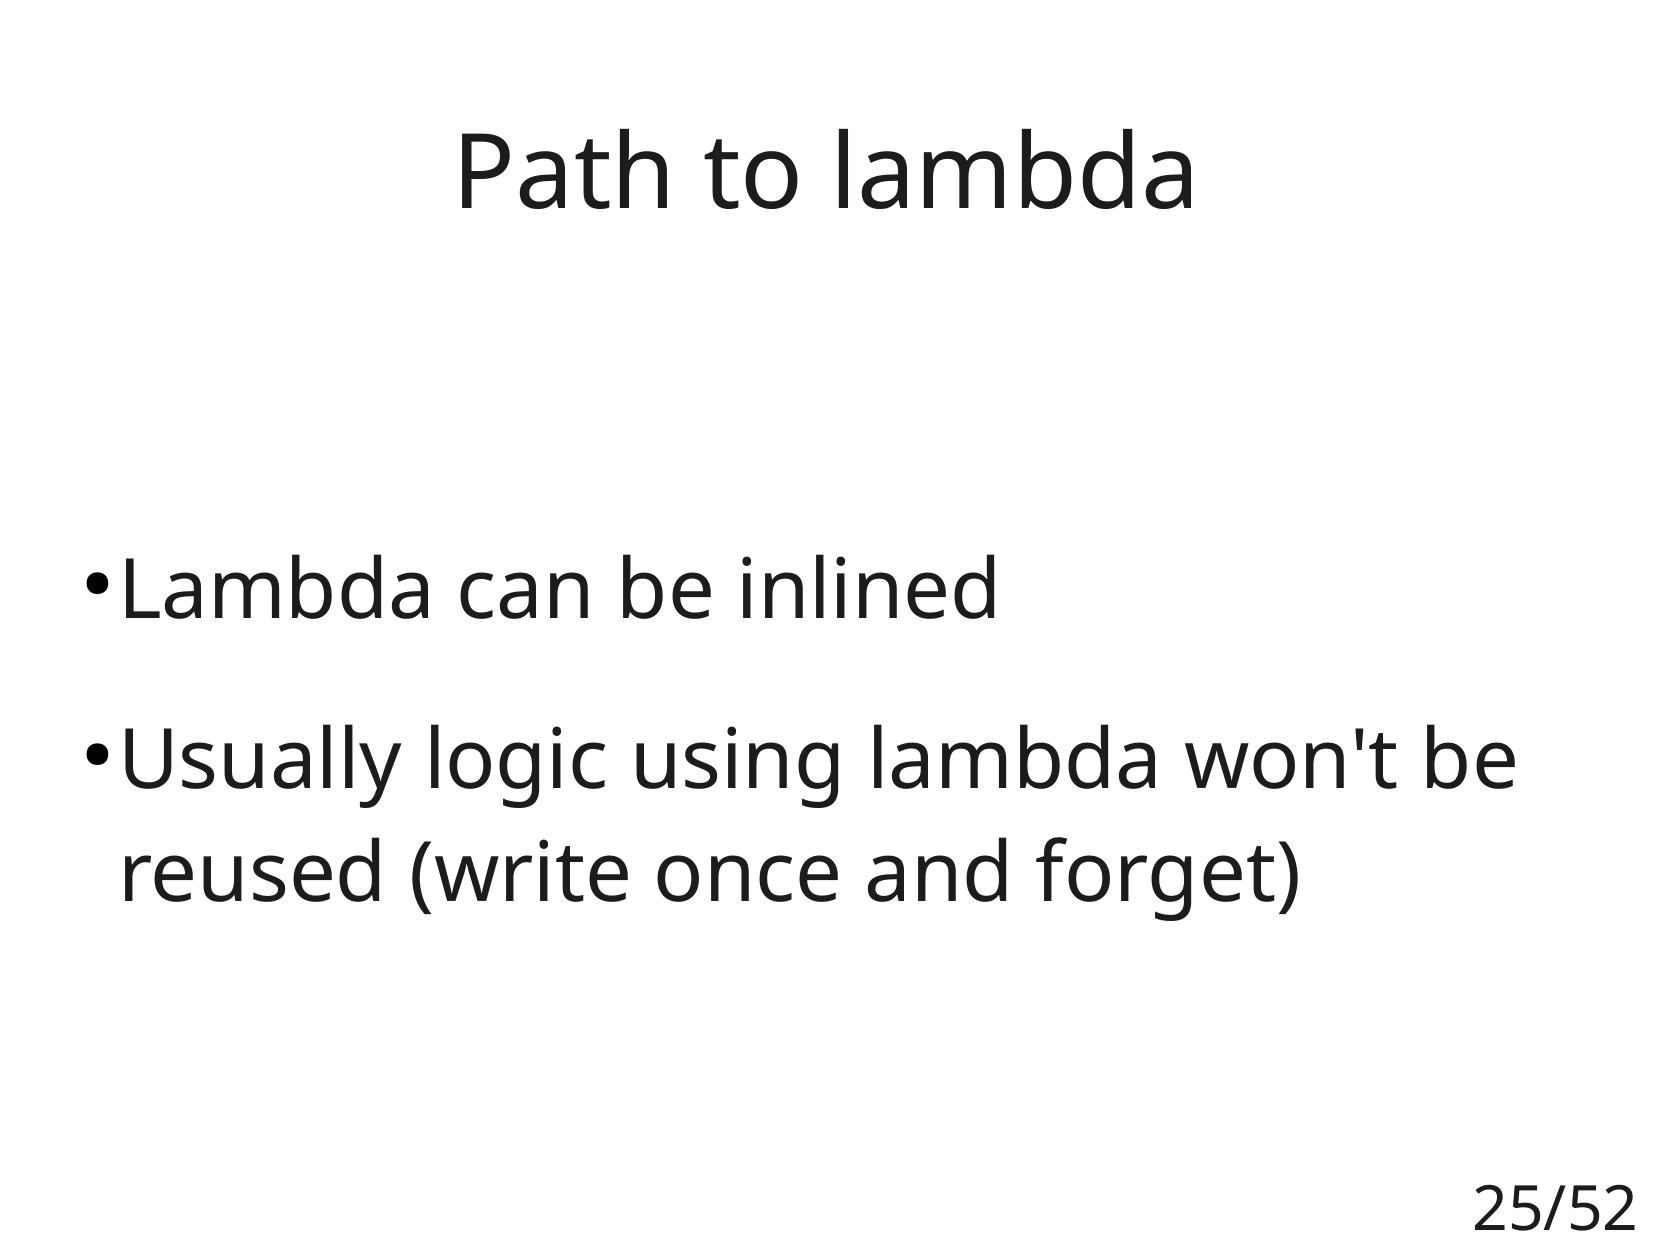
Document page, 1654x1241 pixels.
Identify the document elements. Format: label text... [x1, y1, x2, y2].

text_box <numer>/52 [1071, 1155, 1654, 1241]
title Path to lambda [82, 64, 1571, 272]
subtitle Lambda can be inlined Usually logic using lambda won't be reused (write once and forget) [82, 290, 1571, 1109]
